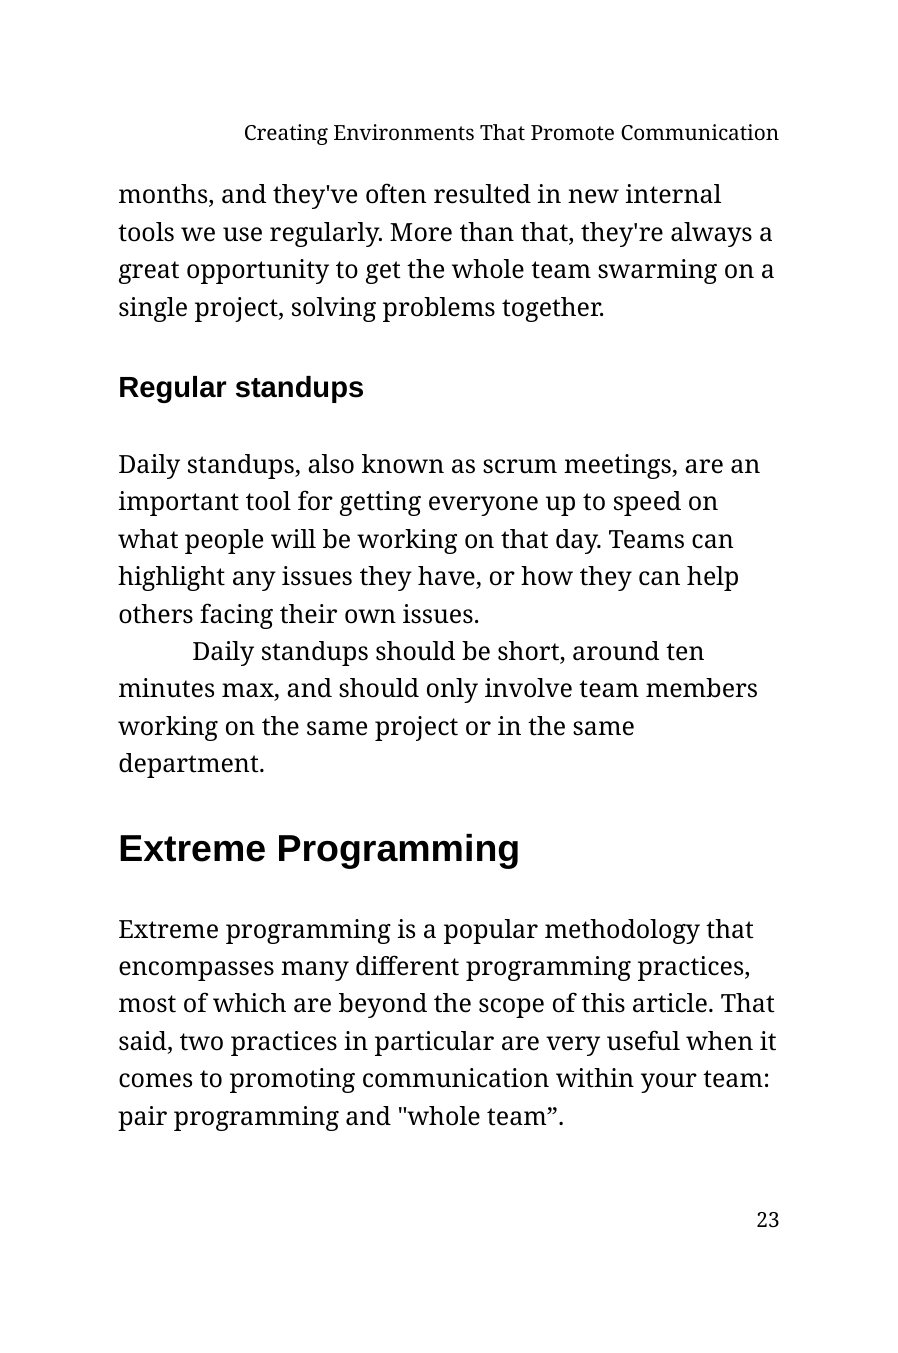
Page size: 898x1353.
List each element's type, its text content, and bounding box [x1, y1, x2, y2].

subtitle Extreme Programming [118, 827, 779, 870]
text months, and they've often resulted in new internal tools we use regularly. More than that, they're always a great opportunity to get the whole team swarming on a single project, solving problems together. [118, 177, 779, 323]
subtitle Regular standups [118, 370, 779, 403]
text Daily standups should be short, around ten minutes max, and should only involve team members working on the same project or in the same department. [118, 634, 779, 780]
text Extreme programming is a popular methodology that encompasses many different programming practices, most of which are beyond the scope of this article. That said, two practices in particular are very useful when it comes to promoting communication within your team: pair programming and "whole team”. [118, 911, 779, 1132]
text Daily standups, also known as scrum meetings, are an important tool for getting everyone up to speed on what people will be working on that day. Teams can highlight any issues they have, or how they can help others facing their own issues. [118, 447, 779, 630]
